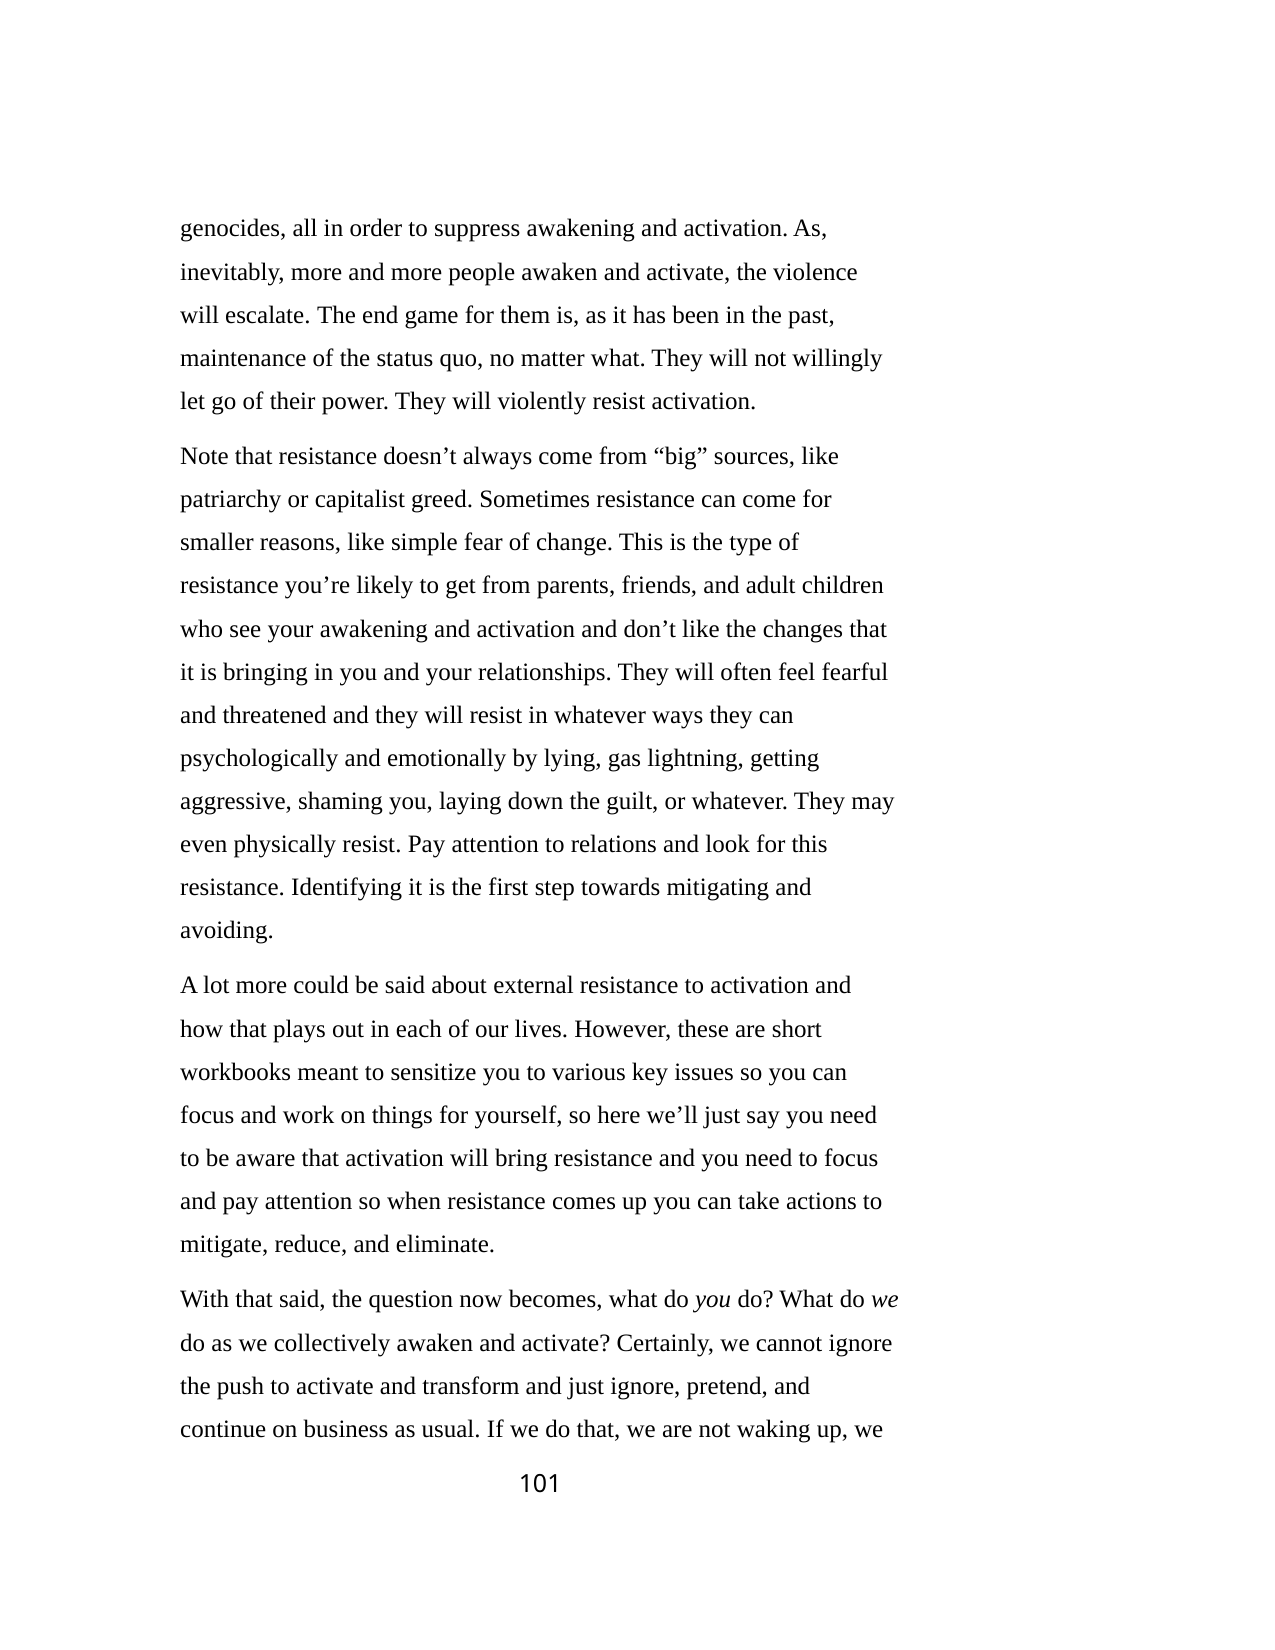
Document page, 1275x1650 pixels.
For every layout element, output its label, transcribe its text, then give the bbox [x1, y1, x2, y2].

text With that said, the question now becomes, what do you do? What do we do as we collectively awaken and activate? Certainly, we cannot ignore the push to activate and transform and just ignore, pretend, and continue on business as usual. If we do that, we are not waking up, we [180, 1284, 900, 1443]
text A lot more could be said about external resistance to activation and how that plays out in each of our lives. However, these are short workbooks meant to sensitize you to various key issues so you can focus and work on things for yourself, so here we’ll just say you need to be aware that activation will bring resistance and you need to focus and pay attention so when resistance comes up you can take actions to mitigate, reduce, and eliminate. [180, 971, 900, 1258]
text genocides, all in order to suppress awakening and activation. As, inevitably, more and more people awaken and activate, the violence will escalate. The end game for them is, as it has been in the past, maintenance of the status quo, no matter what. They will not willingly let go of their power. They will violently resist activation. [180, 213, 900, 415]
text Note that resistance doesn’t always come from “big” sources, like patriarchy or capitalist greed. Sometimes resistance can come for smaller reasons, like simple fear of change. This is the type of resistance you’re likely to get from parents, friends, and adult children who see your awakening and activation and don’t like the changes that it is bringing in you and your relationships. They will often feel fearful and threatened and they will resist in whatever ways they can psychologically and emotionally by lying, gas lightning, getting aggressive, shaming you, laying down the guilt, or whatever. They may even physically resist. Pay attention to relations and look for this resistance. Identifying it is the first step towards mitigating and avoiding. [180, 441, 900, 944]
